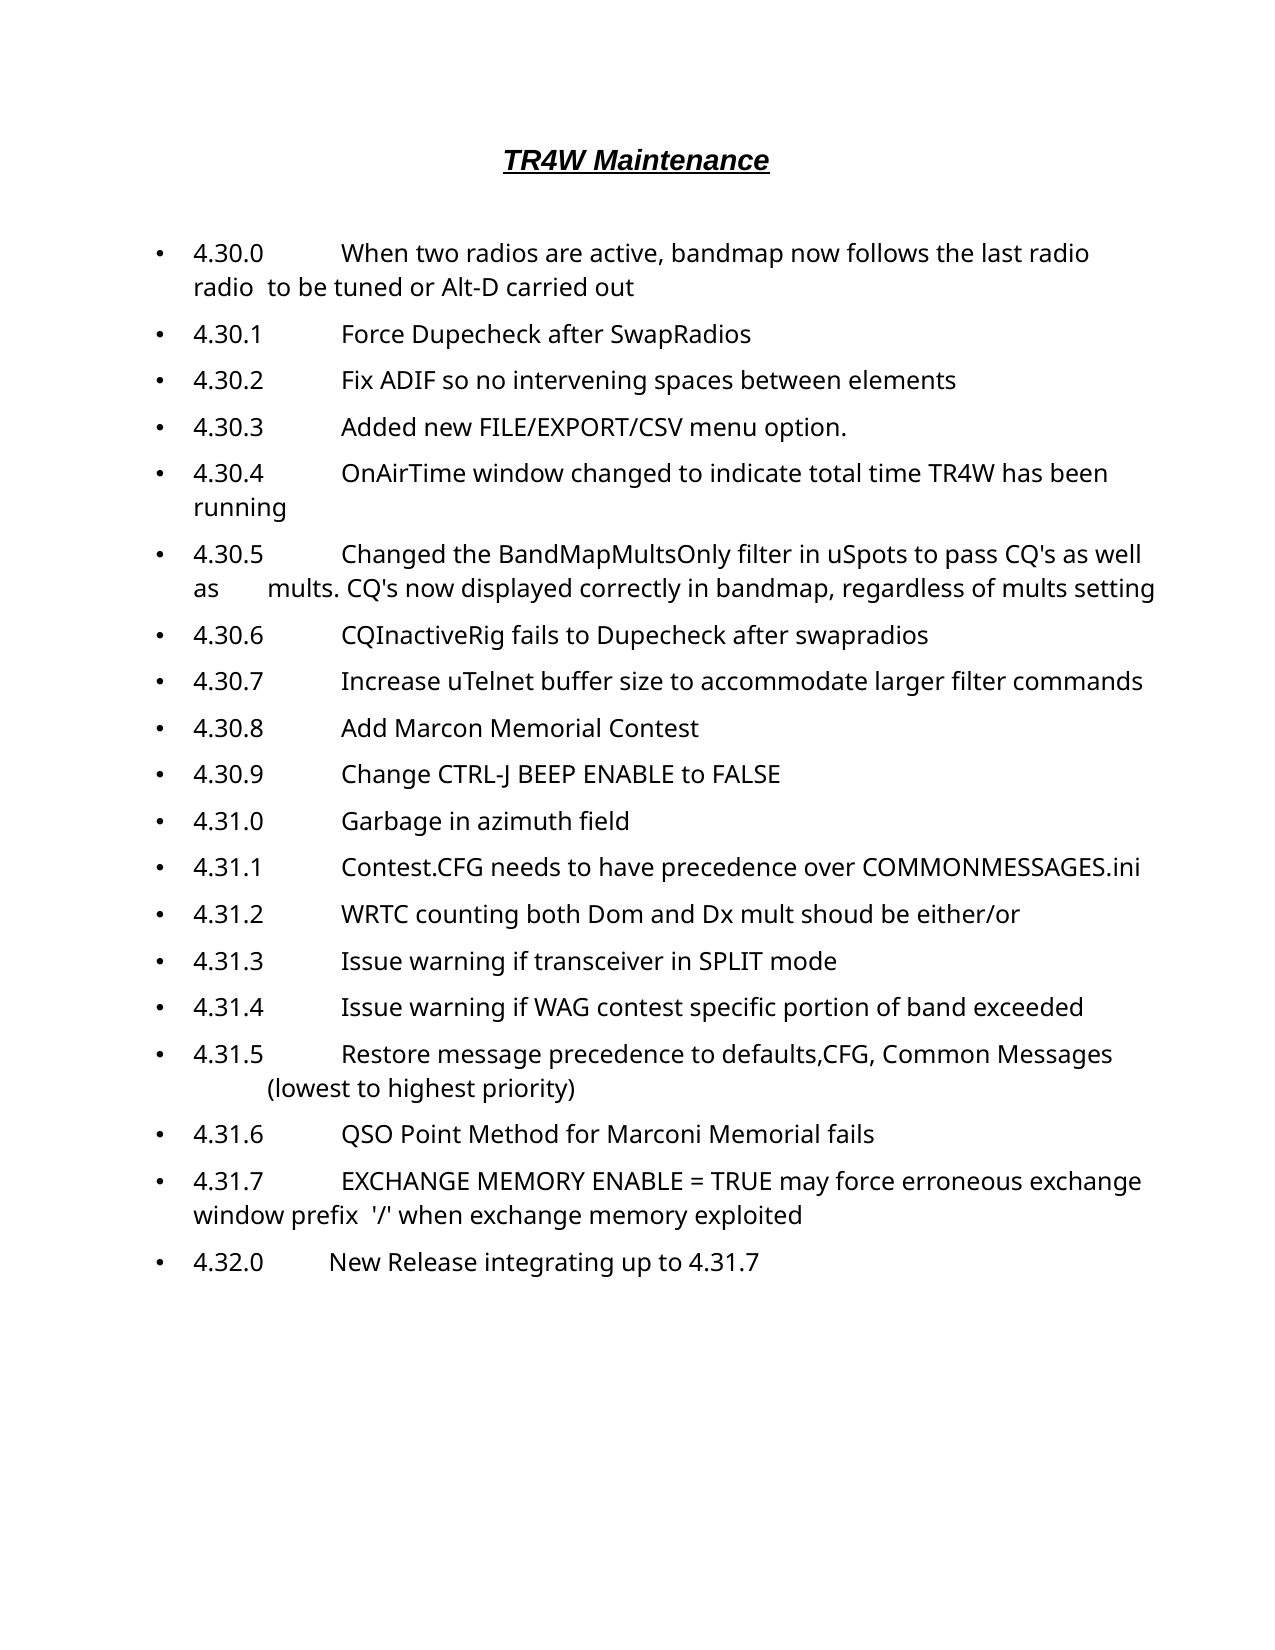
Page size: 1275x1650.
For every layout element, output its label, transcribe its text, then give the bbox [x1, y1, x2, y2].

list 4.30.9 Change CTRL-J BEEP ENABLE to FALSE [156, 757, 1157, 791]
list 4.30.1 Force Dupecheck after SwapRadios [156, 316, 1157, 350]
list 4.30.6 CQInactiveRig fails to Dupecheck after swapradios [156, 617, 1157, 651]
list 4.30.2 Fix ADIF so no intervening spaces between elements [156, 363, 1157, 397]
list 4.30.3 Added new FILE/EXPORT/CSV menu option. [156, 409, 1157, 443]
list 4.31.2 WRTC counting both Dom and Dx mult shoud be either/or [156, 897, 1157, 931]
list 4.30.0 When two radios are active, bandmap now follows the last radio radio to be tuned or Alt-D carried out [156, 236, 1157, 304]
subtitle TR4W Maintenance [118, 143, 1157, 177]
list 4.31.4 Issue warning if WAG contest specific portion of band exceeded [156, 990, 1157, 1024]
list 4.30.4 OnAirTime window changed to indicate total time TR4W has been running [156, 456, 1157, 524]
list 4.31.5 Restore message precedence to defaults,CFG, Common Messages (lowest to highest priority) [156, 1036, 1157, 1104]
list 4.30.8 Add Marcon Memorial Contest [156, 710, 1157, 744]
list 4.31.3 Issue warning if transceiver in SPLIT mode [156, 943, 1157, 977]
list 4.31.6 QSO Point Method for Marconi Memorial fails [156, 1117, 1157, 1151]
list 4.31.7 EXCHANGE MEMORY ENABLE = TRUE may force erroneous exchange window prefix '/' when exchange memory exploited [156, 1163, 1157, 1232]
list 4.32.0 New Release integrating up to 4.31.7 [156, 1244, 1157, 1278]
list 4.31.0 Garbage in azimuth field [156, 803, 1157, 838]
list 4.30.7 Increase uTelnet buffer size to accommodate larger filter commands [156, 664, 1157, 698]
list 4.30.5 Changed the BandMapMultsOnly filter in uSpots to pass CQ's as well as mults. CQ's now displayed correctly in bandmap, regardless of mults setting [156, 537, 1157, 605]
list 4.31.1 Contest.CFG needs to have precedence over COMMONMESSAGES.ini [156, 850, 1157, 884]
